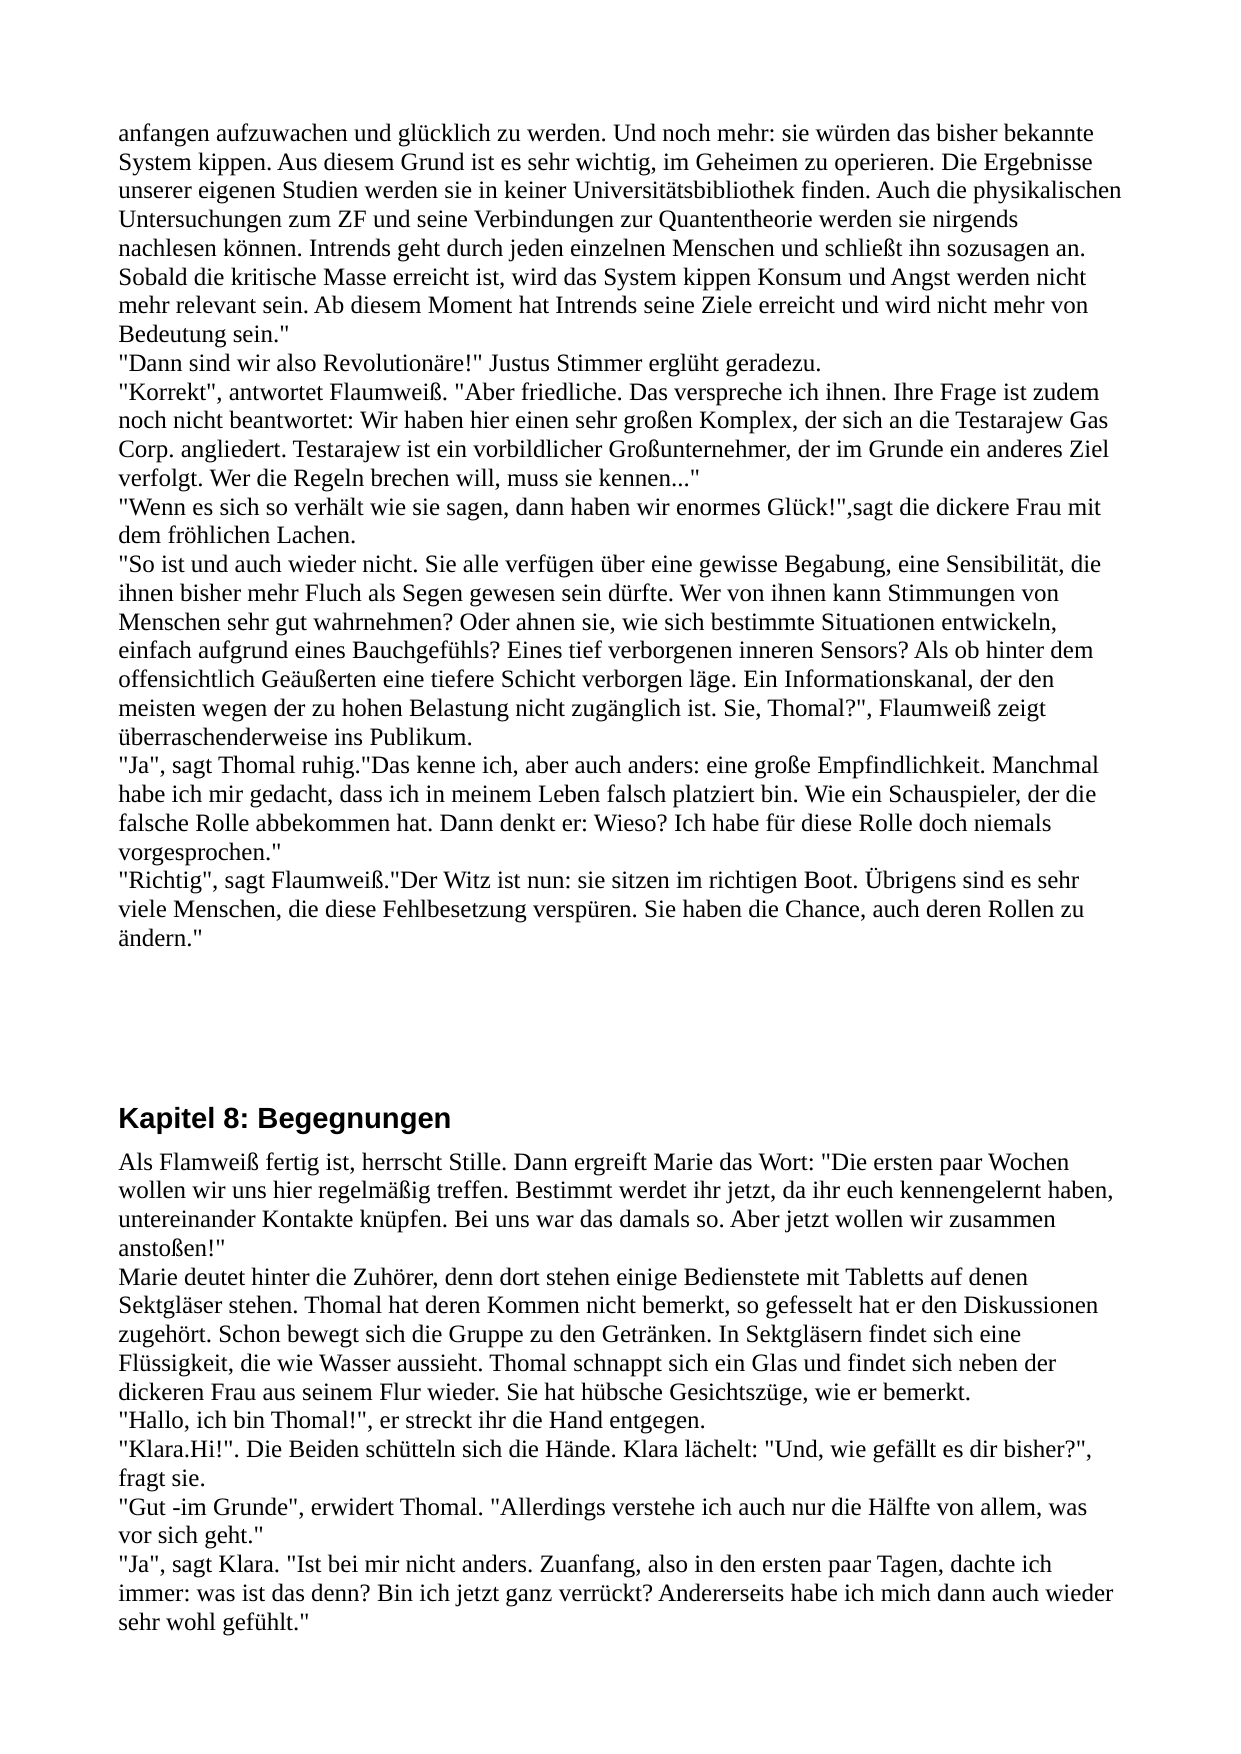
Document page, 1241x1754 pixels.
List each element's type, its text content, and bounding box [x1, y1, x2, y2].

text "Dann sind wir also Revolutionäre!" Justus Stimmer erglüht geradezu. [118, 348, 1122, 377]
text "Wenn es sich so verhält wie sie sagen, dann haben wir enormes Glück!",sagt die dickere Frau mit dem fröhlichen Lachen. [118, 492, 1122, 549]
text "Gut -im Grunde", erwidert Thomal. "Allerdings verstehe ich auch nur die Hälfte von allem, was vor sich geht." [118, 1492, 1122, 1549]
text Marie deutet hinter die Zuhörer, denn dort stehen einige Bedienstete mit Tabletts auf denen Sektgläser stehen. Thomal hat deren Kommen nicht bemerkt, so gefesselt hat er den Diskussionen zugehört. Schon bewegt sich die Gruppe zu den Getränken. In Sektgläsern findet sich eine Flüssigkeit, die wie Wasser aussieht. Thomal schnappt sich ein Glas und findet sich neben der dickeren Frau aus seinem Flur wieder. Sie hat hübsche Gesichtszüge, wie er bemerkt. [118, 1262, 1122, 1405]
text "Ja", sagt Thomal ruhig."Das kenne ich, aber auch anders: eine große Empfindlichkeit. Manchmal habe ich mir gedacht, dass ich in meinem Leben falsch platziert bin. Wie ein Schauspieler, der die falsche Rolle abbekommen hat. Dann denkt er: Wieso? Ich habe für diese Rolle doch niemals vorgesprochen." [118, 751, 1122, 866]
text "Richtig", sagt Flaumweiß."Der Witz ist nun: sie sitzen im richtigen Boot. Übrigens sind es sehr viele Menschen, die diese Fehlbesetzung verspüren. Sie haben die Chance, auch deren Rollen zu ändern." [118, 866, 1122, 952]
text "Hallo, ich bin Thomal!", er streckt ihr die Hand entgegen. [118, 1405, 1122, 1434]
text "Klara.Hi!". Die Beiden schütteln sich die Hände. Klara lächelt: "Und, wie gefällt es dir bisher?", fragt sie. [118, 1434, 1122, 1492]
text Als Flamweiß fertig ist, herrscht Stille. Dann ergreift Marie das Wort: "Die ersten paar Wochen wollen wir uns hier regelmäßig treffen. Bestimmt werdet ihr jetzt, da ihr euch kennengelernt haben, untereinander Kontakte knüpfen. Bei uns war das damals so. Aber jetzt wollen wir zusammen anstoßen!" [118, 1147, 1122, 1262]
text anfangen aufzuwachen und glücklich zu werden. Und noch mehr: sie würden das bisher bekannte System kippen. Aus diesem Grund ist es sehr wichtig, im Geheimen zu operieren. Die Ergebnisse unserer eigenen Studien werden sie in keiner Universitätsbibliothek finden. Auch die physikalischen Untersuchungen zum ZF und seine Verbindungen zur Quantentheorie werden sie nirgends nachlesen können. Intrends geht durch jeden einzelnen Menschen und schließt ihn sozusagen an. Sobald die kritische Masse erreicht ist, wird das System kippen Konsum und Angst werden nicht mehr relevant sein. Ab diesem Moment hat Intrends seine Ziele erreicht und wird nicht mehr von Bedeutung sein." [118, 118, 1122, 348]
subtitle Kapitel 8: Begegnungen [118, 1101, 1122, 1134]
text "So ist und auch wieder nicht. Sie alle verfügen über eine gewisse Begabung, eine Sensibilität, die ihnen bisher mehr Fluch als Segen gewesen sein dürfte. Wer von ihnen kann Stimmungen von Menschen sehr gut wahrnehmen? Oder ahnen sie, wie sich bestimmte Situationen entwickeln, einfach aufgrund eines Bauchgefühls? Eines tief verborgenen inneren Sensors? Als ob hinter dem offensichtlich Geäußerten eine tiefere Schicht verborgen läge. Ein Informationskanal, der den meisten wegen der zu hohen Belastung nicht zugänglich ist. Sie, Thomal?", Flaumweiß zeigt überraschenderweise ins Publikum. [118, 549, 1122, 751]
text "Korrekt", antwortet Flaumweiß. "Aber friedliche. Das verspreche ich ihnen. Ihre Frage ist zudem noch nicht beantwortet: Wir haben hier einen sehr großen Komplex, der sich an die Testarajew Gas Corp. angliedert. Testarajew ist ein vorbildlicher Großunternehmer, der im Grunde ein anderes Ziel verfolgt. Wer die Regeln brechen will, muss sie kennen..." [118, 377, 1122, 492]
text "Ja", sagt Klara. "Ist bei mir nicht anders. Zuanfang, also in den ersten paar Tagen, dachte ich immer: was ist das denn? Bin ich jetzt ganz verrückt? Andererseits habe ich mich dann auch wieder sehr wohl gefühlt." [118, 1549, 1122, 1635]
